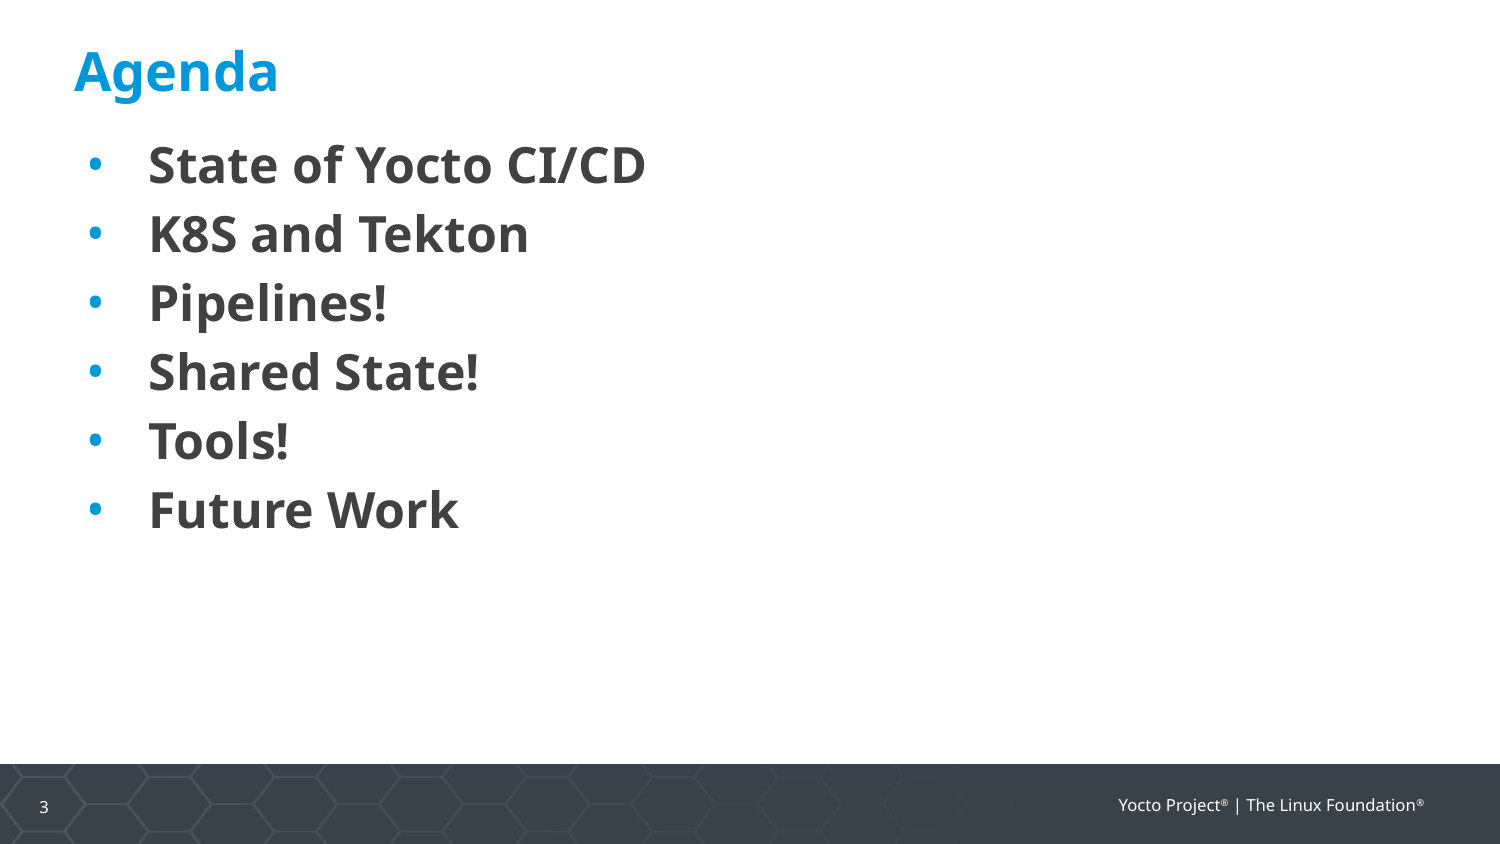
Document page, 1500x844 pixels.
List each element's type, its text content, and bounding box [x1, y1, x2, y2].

title Agenda [74, 37, 1425, 114]
picture [0, 0, 1500, 844]
list State of Yocto CI/CD K8S and Tekton Pipelines! Shared State! Tools! Future Work [73, 124, 1425, 728]
